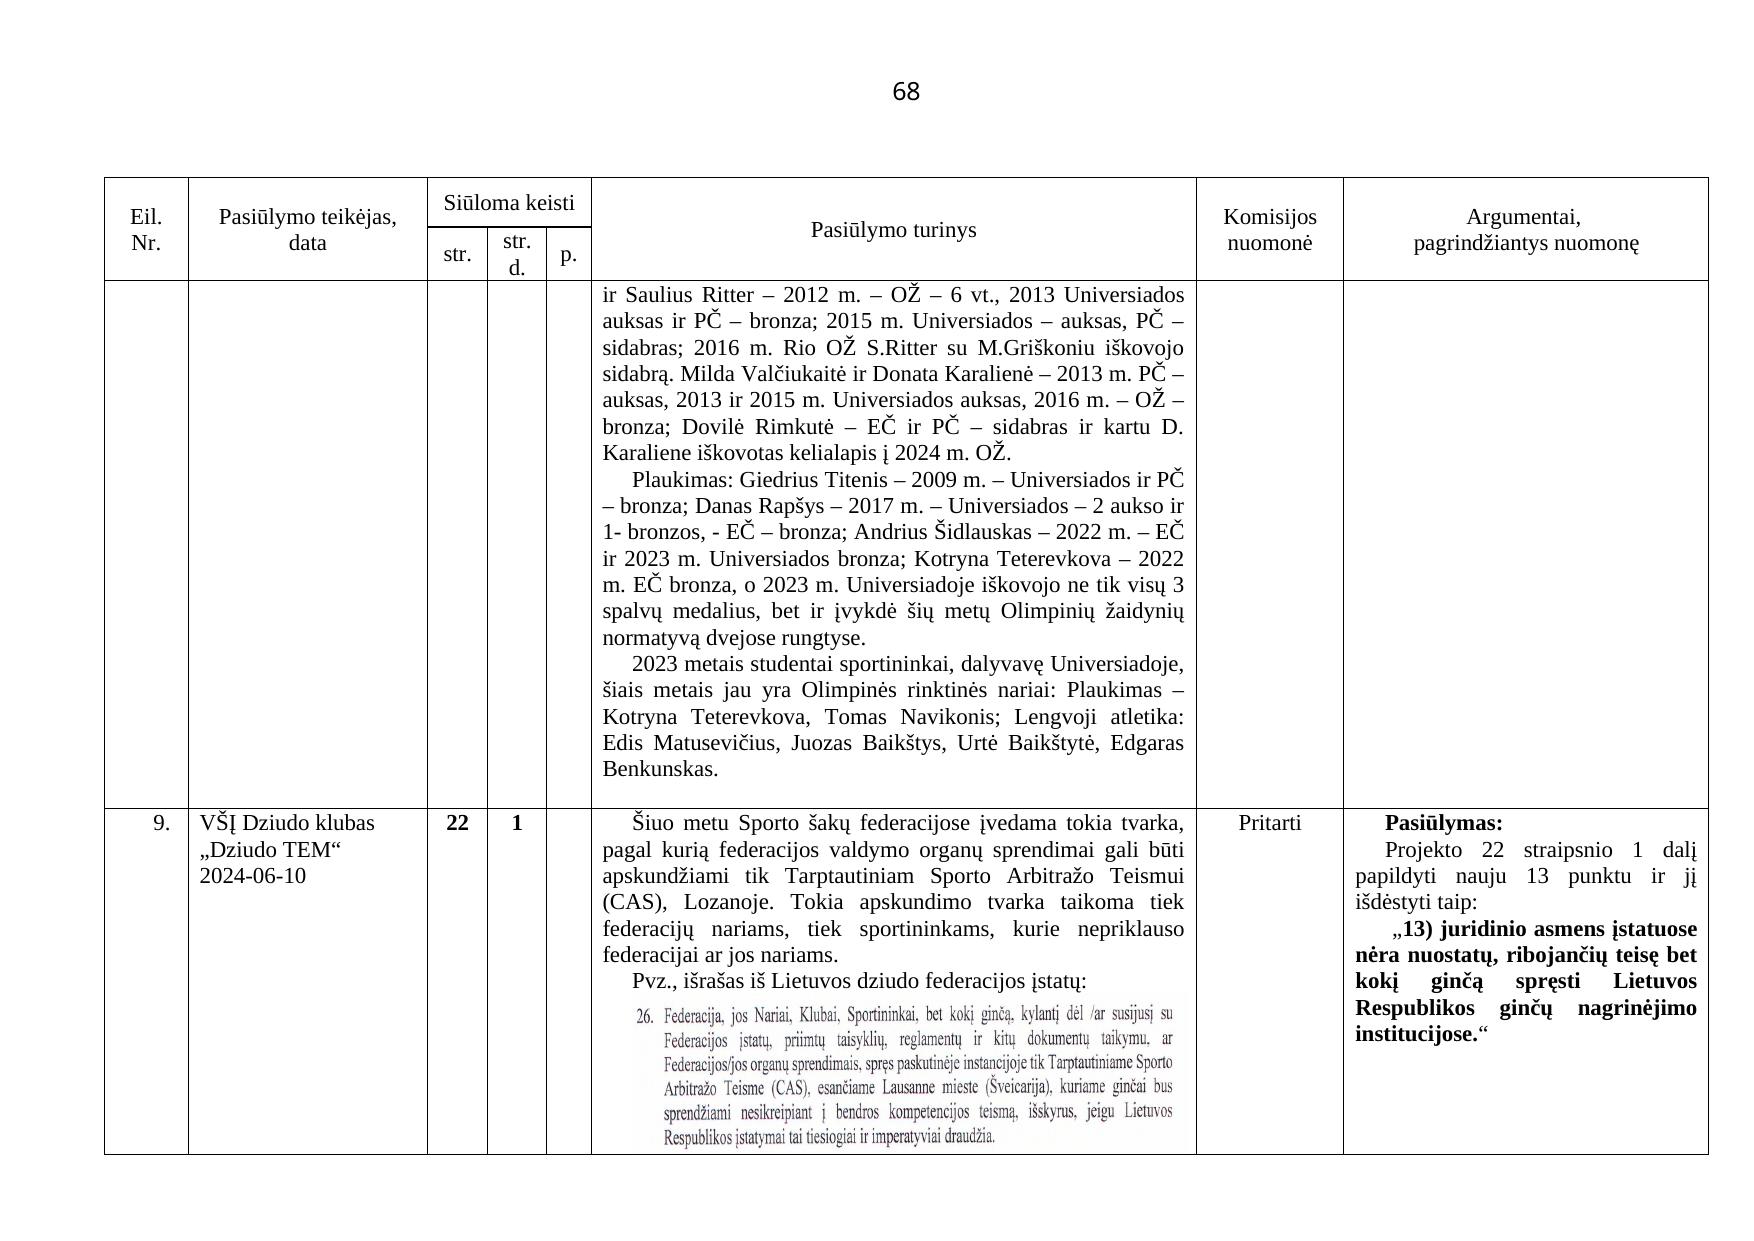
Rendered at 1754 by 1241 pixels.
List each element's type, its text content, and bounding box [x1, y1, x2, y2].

table_header Eil. Nr. [105, 178, 188, 280]
table_cell [105, 281, 188, 808]
table_header Siūloma keisti [428, 178, 591, 226]
table_cell p. [547, 228, 591, 280]
table_cell [428, 281, 487, 808]
table_cell str. [428, 228, 487, 280]
table_cell 1 [488, 809, 546, 1153]
table_cell Pritarti [1197, 809, 1343, 1153]
table_cell [1197, 281, 1343, 808]
table_cell VŠĮ Dziudo klubas „Dziudo TEM“ 2024-06-10 [189, 809, 427, 1153]
table_cell [189, 281, 427, 808]
table_header Pasiūlymo turinys [592, 178, 1196, 280]
table_cell Šiuo metu Sporto šakų federacijose įvedama tokia tvarka, pagal kurią federacijos valdymo organų sprendimai gali būti apskundžiami tik Tarptautiniam Sporto Arbitražo Teismui (CAS), Lozanoje. Tokia apskundimo tvarka taikoma tiek federacijų nariams, tiek sportininkams, kurie nepriklauso federacijai ar jos nariams. Pvz., išrašas iš Lietuvos dziudo federacijos įstatų: [592, 809, 1196, 1153]
table_cell [1344, 281, 1708, 808]
table_cell [547, 281, 591, 808]
table_cell ir Saulius Ritter – 2012 m. – OŽ – 6 vt., 2013 Universiados auksas ir PČ – bronza; 2015 m. Universiados – auksas, PČ – sidabras; 2016 m. Rio OŽ S.Ritter su M.Griškoniu iškovojo sidabrą. Milda Valčiukaitė ir Donata Karalienė – 2013 m. PČ – auksas, 2013 ir 2015 m. Universiados auksas, 2016 m. – OŽ – bronza; Dovilė Rimkutė – EČ ir PČ – sidabras ir kartu D. Karaliene iškovotas kelialapis į 2024 m. OŽ. Plaukimas: Giedrius Titenis – 2009 m. – Universiados ir PČ – bronza; Danas Rapšys – 2017 m. – Universiados – 2 aukso ir 1- bronzos, - EČ – bronza; Andrius Šidlauskas – 2022 m. – EČ ir 2023 m. Universiados bronza; Kotryna Teterevkova – 2022 m. EČ bronza, o 2023 m. Universiadoje iškovojo ne tik visų 3 spalvų medalius, bet ir įvykdė šių metų Olimpinių žaidynių normatyvą dvejose rungtyse. 2023 metais studentai sportininkai, dalyvavę Universiadoje, šiais metais jau yra Olimpinės rinktinės nariai: Plaukimas – Kotryna Teterevkova, Tomas Navikonis; Lengvoji atletika: Edis Matusevičius, Juozas Baikštys, Urtė Baikštytė, Edgaras Benkunskas. [592, 281, 1196, 808]
table_cell 22 [428, 809, 487, 1153]
table_header Argumentai, pagrindžiantys nuomonę [1344, 178, 1708, 280]
table_header Pasiūlymo teikėjas, data [189, 178, 427, 280]
table_cell [488, 281, 546, 808]
table_header Komisijos nuomonė [1197, 178, 1343, 280]
table_cell [547, 809, 591, 1153]
table_cell Pasiūlymas: Projekto 22 straipsnio 1 dalį papildyti nauju 13 punktu ir jį išdėstyti taip: „13) juridinio asmens įstatuose nėra nuostatų, ribojančių teisę bet kokį ginčą spręsti Lietuvos Respublikos ginčų nagrinėjimo institucijose.“ [1344, 809, 1708, 1153]
table_cell str. d. [488, 228, 546, 280]
table_cell [105, 809, 188, 1153]
